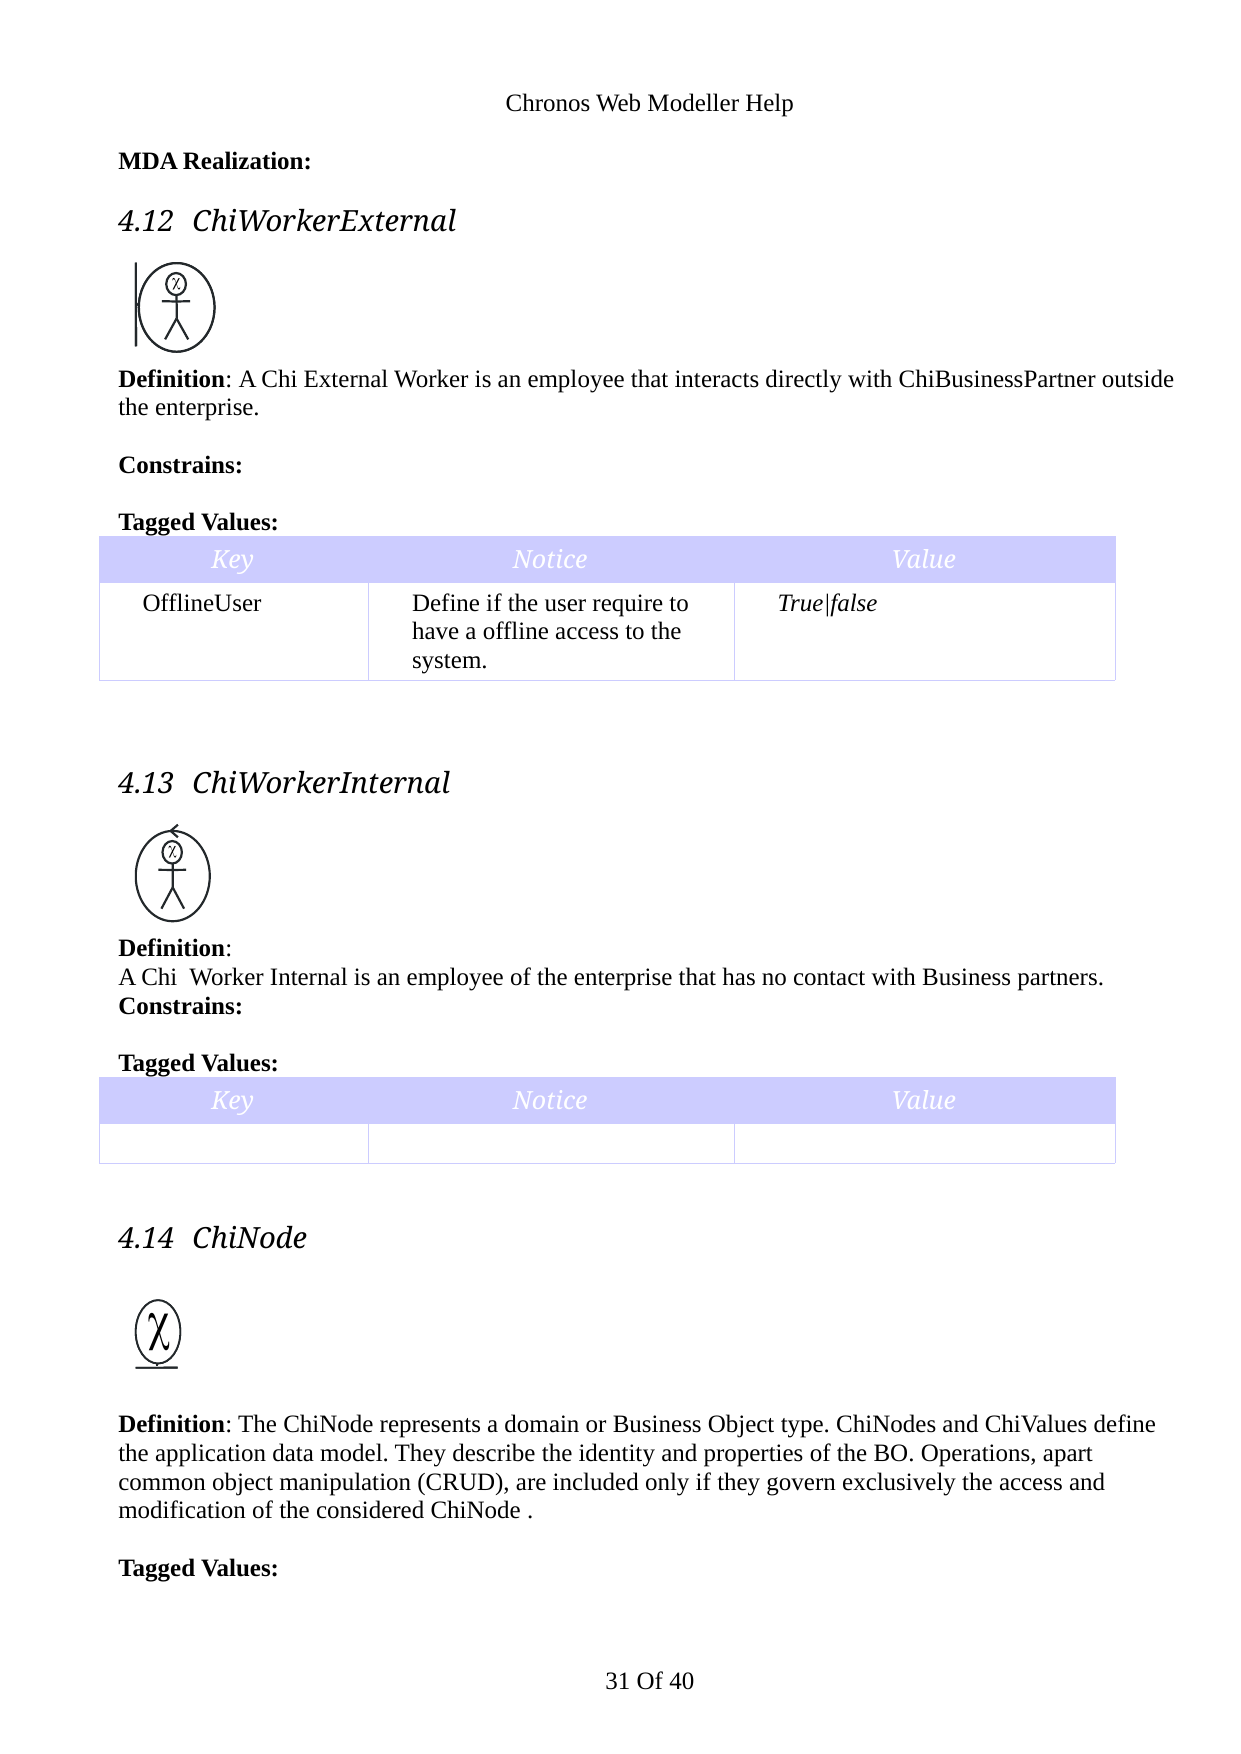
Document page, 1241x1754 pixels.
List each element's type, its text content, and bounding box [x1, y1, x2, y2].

text Definition: The ChiNode represents a domain or Business Object type. ChiNodes and ChiValues define the application data model. They describe the identity and properties of the BO. Operations, apart common object manipulation (CRUD), are included only if they govern exclusively the access and modification of the considered ChiNode . [118, 1409, 1181, 1524]
table_header Notice [369, 537, 734, 582]
table_cell [369, 1124, 734, 1163]
subtitle ChiWorkerInternal [118, 762, 1181, 802]
table_header Notice [369, 1078, 734, 1123]
table_cell True|false [735, 583, 1115, 679]
table_cell OfflineUser [100, 583, 368, 679]
table_cell [100, 1124, 368, 1163]
text MDA Realization: [118, 146, 1181, 175]
table_header Key [100, 537, 368, 582]
text Tagged Values: [118, 1553, 1181, 1582]
subtitle ChiWorkerExternal [118, 200, 1181, 240]
table_cell [735, 1124, 1115, 1163]
table_header Value [735, 537, 1115, 582]
text Constrains: [118, 991, 1181, 1020]
text Definition: [118, 933, 1181, 962]
text A Chi Worker Internal is an employee of the enterprise that has no contact with Business partners. [118, 962, 1181, 991]
table_header Key [100, 1078, 368, 1123]
text Constrains: [118, 450, 1181, 479]
text Tagged Values: [118, 1048, 1181, 1077]
text Definition: A Chi External Worker is an employee that interacts directly with ChiBusinessPartner outside the enterprise. [118, 364, 1181, 421]
text Tagged Values: [118, 507, 1181, 536]
table_header Value [735, 1078, 1115, 1123]
subtitle ChiNode [118, 1217, 1181, 1257]
table_cell Define if the user require to have a offline access to the system. [369, 583, 734, 679]
